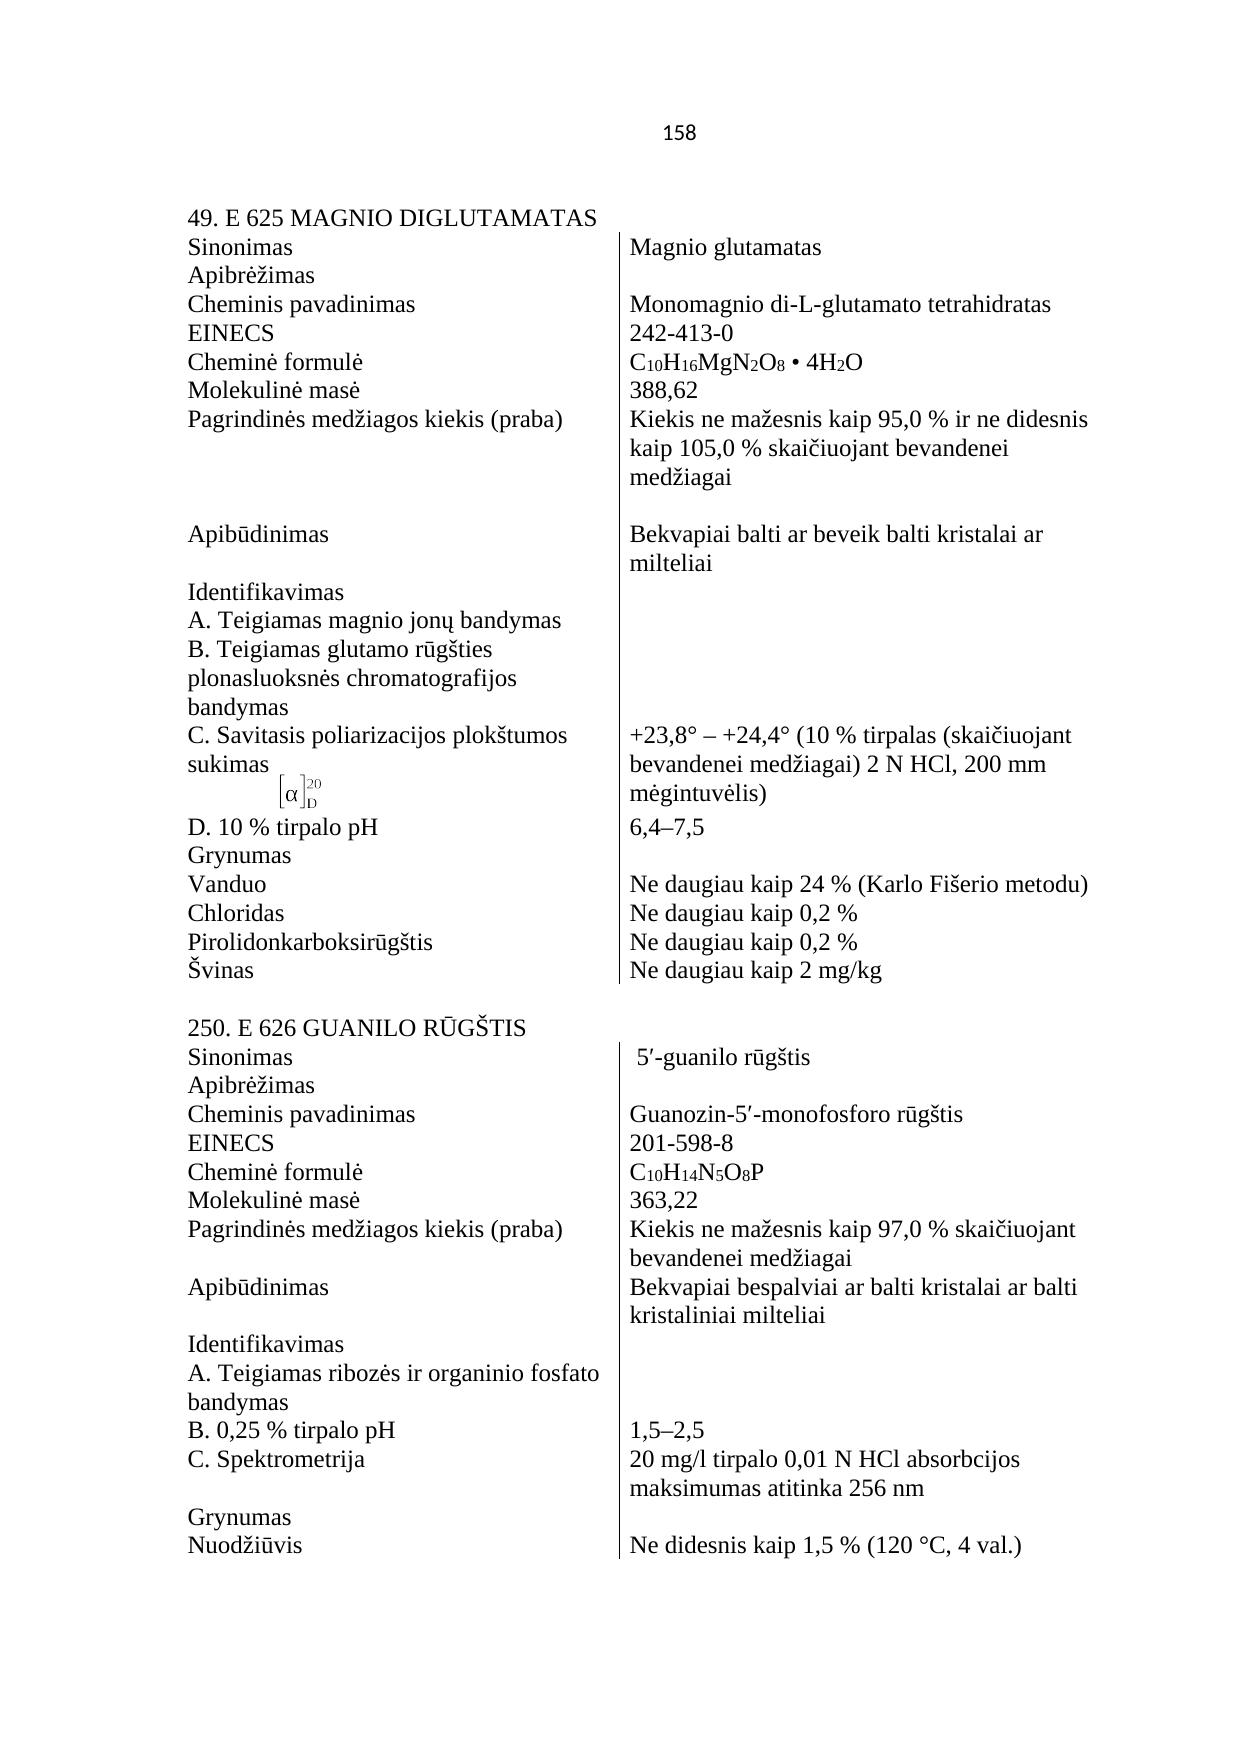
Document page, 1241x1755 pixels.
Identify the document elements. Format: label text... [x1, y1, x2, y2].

table_cell [620, 1502, 1122, 1530]
table_cell Magnio glutamatas [620, 232, 1122, 260]
table_cell Sinonimas [177, 1042, 619, 1070]
table_cell Cheminis pavadinimas [177, 289, 619, 318]
table_cell D. 10 % tirpalo pH [177, 812, 619, 840]
table_cell Guanozin-5′-monofosforo rūgštis [620, 1099, 1122, 1128]
table_cell [620, 1358, 1122, 1415]
table_cell Pirolidonkarboksirūgštis [177, 927, 619, 955]
table_cell A. Teigiamas magnio jonų bandymas [177, 605, 619, 634]
table_cell 6,4–7,5 [620, 812, 1122, 840]
table_cell Molekulinė masė [177, 1185, 619, 1214]
table_cell 250. E 626 GUANILO RŪGŠTIS [177, 984, 1122, 1042]
table_cell Apibūdinimas [177, 1272, 619, 1329]
table_cell 5′-guanilo rūgštis [620, 1042, 1122, 1070]
table_cell Kiekis ne mažesnis kaip 95,0 % ir ne didesnis kaip 105,0 % skaičiuojant bevandenei medžiagai [620, 404, 1122, 519]
table_cell 20 mg/l tirpalo 0,01 N HCl absorbcijos maksimumas atitinka 256 nm [620, 1444, 1122, 1502]
table_cell 49. E 625 MAGNIO DIGLUTAMATAS [177, 174, 1122, 232]
table_cell Nuodžiūvis [177, 1530, 619, 1559]
table_cell Monomagnio di-L-glutamato tetrahidratas [620, 289, 1122, 318]
table_cell Cheminis pavadinimas [177, 1099, 619, 1128]
table_cell 388,62 [620, 375, 1122, 404]
table_cell C10H16MgN2O8 • 4H2O [620, 347, 1122, 375]
table_cell Ne daugiau kaip 2 mg/kg [620, 955, 1122, 984]
table_cell Identifikavimas [177, 1329, 619, 1358]
table_cell Apibrėžimas [177, 260, 619, 289]
table_cell C. Spektrometrija [177, 1444, 619, 1502]
table_cell [620, 634, 1122, 720]
table_cell Pagrindinės medžiagos kiekis (praba) [177, 1214, 619, 1272]
table_cell 363,22 [620, 1185, 1122, 1214]
table_cell Cheminė formulė [177, 347, 619, 375]
table_cell C. Savitasis poliarizacijos plokštumos sukimas [177, 720, 619, 812]
table_cell Cheminė formulė [177, 1157, 619, 1185]
table_cell [620, 577, 1122, 605]
table_cell Identifikavimas [177, 577, 619, 605]
table_cell Sinonimas [177, 232, 619, 260]
table_cell Grynumas [177, 1502, 619, 1530]
table_cell EINECS [177, 1128, 619, 1157]
table_cell +23,8° – +24,4° (10 % tirpalas (skaičiuojant bevandenei medžiagai) 2 N HCl, 200 mm mėgintuvėlis) [620, 720, 1122, 812]
table_cell EINECS [177, 318, 619, 347]
table_cell Bekvapiai balti ar beveik balti kristalai ar milteliai [620, 519, 1122, 577]
table_cell [620, 1070, 1122, 1099]
table_cell A. Teigiamas ribozės ir organinio fosfato bandymas [177, 1358, 619, 1415]
table_cell [620, 840, 1122, 869]
table_cell [620, 260, 1122, 289]
table_cell Chloridas [177, 898, 619, 927]
table_cell Ne daugiau kaip 0,2 % [620, 927, 1122, 955]
table_cell [620, 605, 1122, 634]
table_cell Ne daugiau kaip 0,2 % [620, 898, 1122, 927]
table_cell 242-413-0 [620, 318, 1122, 347]
table_cell Ne daugiau kaip 24 % (Karlo Fišerio metodu) [620, 869, 1122, 898]
table_cell Molekulinė masė [177, 375, 619, 404]
table_cell C10H14N5O8P [620, 1157, 1122, 1185]
table_cell B. Teigiamas glutamo rūgšties plonasluoksnės chromatografijos bandymas [177, 634, 619, 720]
table_cell Apibrėžimas [177, 1070, 619, 1099]
table_cell 201-598-8 [620, 1128, 1122, 1157]
table_cell Pagrindinės medžiagos kiekis (praba) [177, 404, 619, 519]
table_cell Grynumas [177, 840, 619, 869]
table_cell Švinas [177, 955, 619, 984]
table_cell [620, 1329, 1122, 1358]
table_cell Bekvapiai bespalviai ar balti kristalai ar balti kristaliniai milteliai [620, 1272, 1122, 1329]
table_cell Vanduo [177, 869, 619, 898]
table_cell Kiekis ne mažesnis kaip 97,0 % skaičiuojant bevandenei medžiagai [620, 1214, 1122, 1272]
table_cell 1,5–2,5 [620, 1415, 1122, 1444]
table_cell Apibūdinimas [177, 519, 619, 577]
table_cell Ne didesnis kaip 1,5 % (120 °C, 4 val.) [620, 1530, 1122, 1559]
table_cell B. 0,25 % tirpalo pH [177, 1415, 619, 1444]
